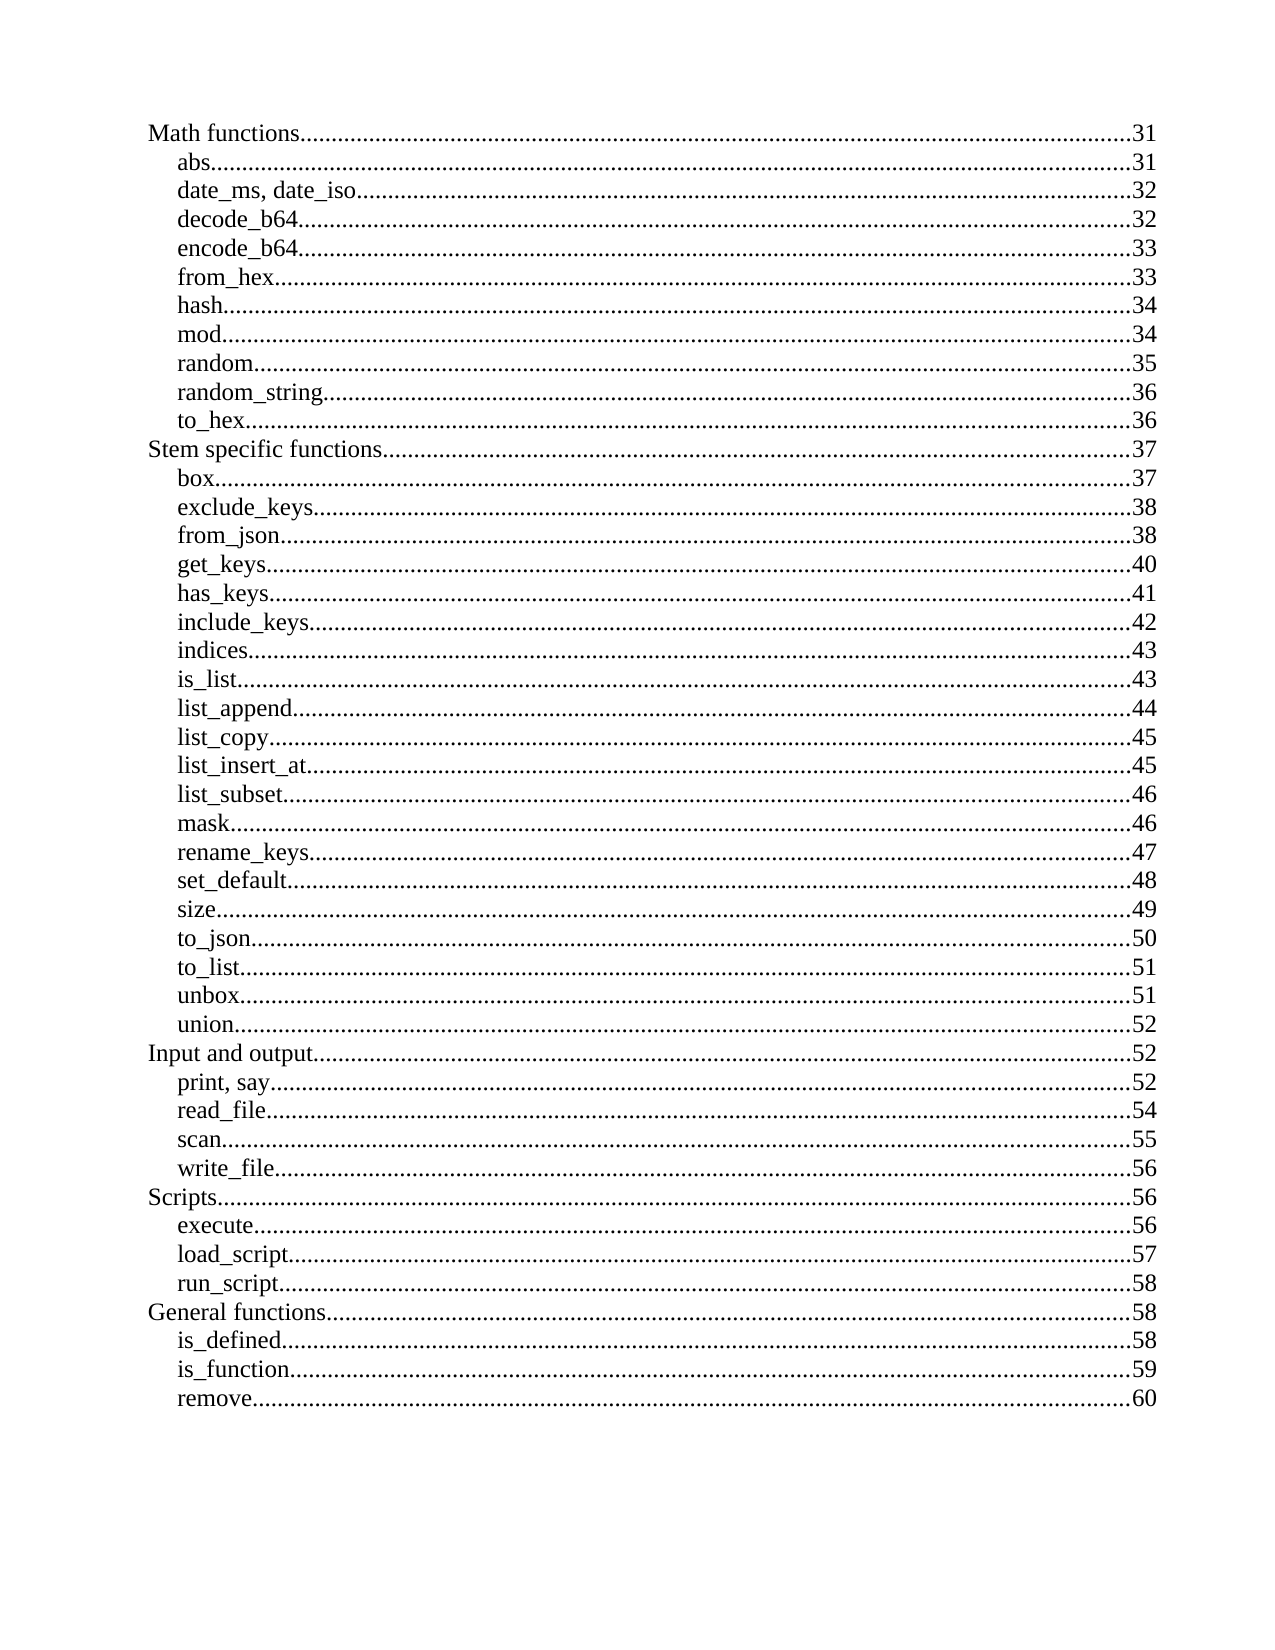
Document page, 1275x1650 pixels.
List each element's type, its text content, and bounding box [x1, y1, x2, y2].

text write_file 56 [177, 1153, 1157, 1182]
text run_script 58 [177, 1268, 1157, 1297]
text size 49 [177, 894, 1157, 923]
text to_list 51 [177, 952, 1157, 981]
text union 52 [177, 1009, 1157, 1038]
text Stem specific functions 37 [148, 434, 1157, 463]
text to_json 50 [177, 923, 1157, 952]
text has_keys 41 [177, 578, 1157, 607]
text from_hex 33 [177, 262, 1157, 291]
text remove 60 [177, 1383, 1157, 1412]
text exclude_keys 38 [177, 492, 1157, 521]
text random_string 36 [177, 377, 1157, 406]
text load_script 57 [177, 1239, 1157, 1268]
text box 37 [177, 463, 1157, 492]
text list_copy 45 [177, 722, 1157, 751]
text read_file 54 [177, 1096, 1157, 1124]
text to_hex 36 [177, 406, 1157, 434]
text execute 56 [177, 1211, 1157, 1239]
text Math functions 31 [148, 118, 1157, 147]
text Input and output 52 [148, 1038, 1157, 1067]
text abs 31 [177, 147, 1157, 176]
text decode_b64 32 [177, 204, 1157, 233]
text random 35 [177, 348, 1157, 377]
text list_subset 46 [177, 779, 1157, 808]
text include_keys 42 [177, 607, 1157, 636]
text hash 34 [177, 291, 1157, 319]
text scan 55 [177, 1124, 1157, 1153]
text unbox 51 [177, 981, 1157, 1009]
text get_keys 40 [177, 549, 1157, 578]
text list_append 44 [177, 693, 1157, 722]
text set_default 48 [177, 866, 1157, 894]
text mask 46 [177, 808, 1157, 837]
text General functions 58 [148, 1297, 1157, 1326]
text is_defined 58 [177, 1326, 1157, 1354]
text rename_keys 47 [177, 837, 1157, 866]
text list_insert_at 45 [177, 751, 1157, 779]
text print, say 52 [177, 1067, 1157, 1096]
text encode_b64 33 [177, 233, 1157, 262]
text is_list 43 [177, 664, 1157, 693]
text indices 43 [177, 636, 1157, 664]
text is_function 59 [177, 1354, 1157, 1383]
text mod 34 [177, 319, 1157, 348]
text Scripts 56 [148, 1182, 1157, 1211]
text from_json 38 [177, 521, 1157, 549]
text date_ms, date_iso 32 [177, 176, 1157, 204]
